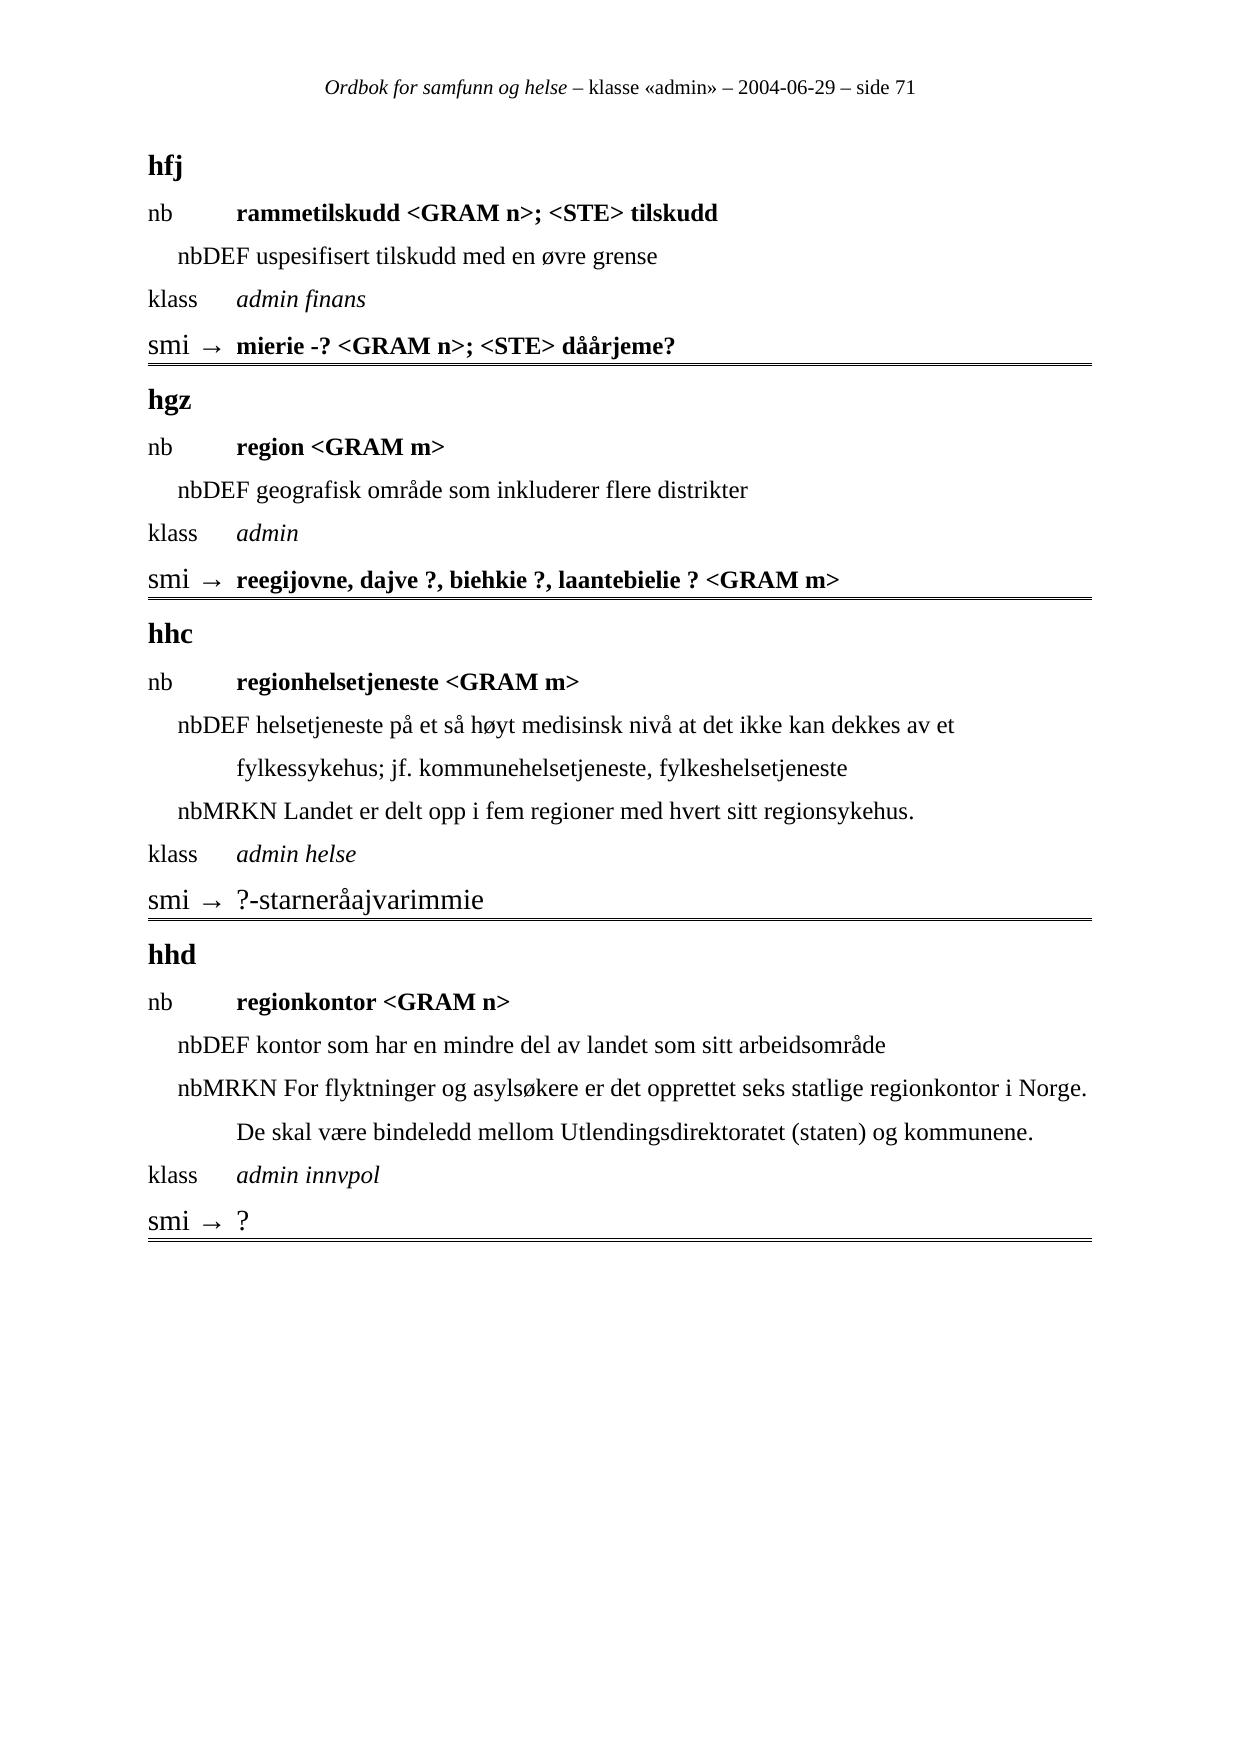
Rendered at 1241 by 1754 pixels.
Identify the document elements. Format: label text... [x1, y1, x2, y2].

text klass admin innvpol [148, 1160, 1092, 1188]
text hhc [148, 616, 1092, 650]
text smi → mierie -? <GRAM n>; <STE> dåårjeme? [148, 327, 1092, 363]
text nb region <GRAM m> [148, 432, 1092, 461]
text klass admin finans [148, 284, 1092, 313]
text hfj [148, 148, 1092, 181]
text hgz [148, 382, 1092, 416]
text nbDEF geografisk område som inkluderer flere distrikter [177, 475, 1092, 504]
text klass admin [148, 518, 1092, 547]
text nbMRKN For flyktninger og asylsøkere er det opprettet seks statlige regionkontor i Norge. De skal være bindeledd mellom Utlendingsdirektoratet (staten) og kommunene. [177, 1073, 1092, 1145]
text nbMRKN Landet er delt opp i fem regioner med hvert sitt regionsykehus. [177, 796, 1092, 825]
text nbDEF uspesifisert tilskudd med en øvre grense [177, 241, 1092, 270]
text klass admin helse [148, 839, 1092, 868]
text smi → ?-starneråajvarimmie [148, 882, 1092, 918]
text hhd [148, 937, 1092, 971]
text smi → reegijovne, dajve ?, biehkie ?, laantebielie ? <GRAM m> [148, 562, 1092, 597]
text nb rammetilskudd <GRAM n>; <STE> tilskudd [148, 198, 1092, 227]
text nb regionhelsetjeneste <GRAM m> [148, 667, 1092, 695]
text nb regionkontor <GRAM n> [148, 987, 1092, 1016]
text nbDEF helsetjeneste på et så høyt medisinsk nivå at det ikke kan dekkes av et fylkessykehus; jf. kommunehelsetjeneste, fylkeshelsetjeneste [177, 710, 1092, 782]
text nbDEF kontor som har en mindre del av landet som sitt arbeidsområde [177, 1030, 1092, 1059]
text smi → ? [148, 1203, 1092, 1238]
